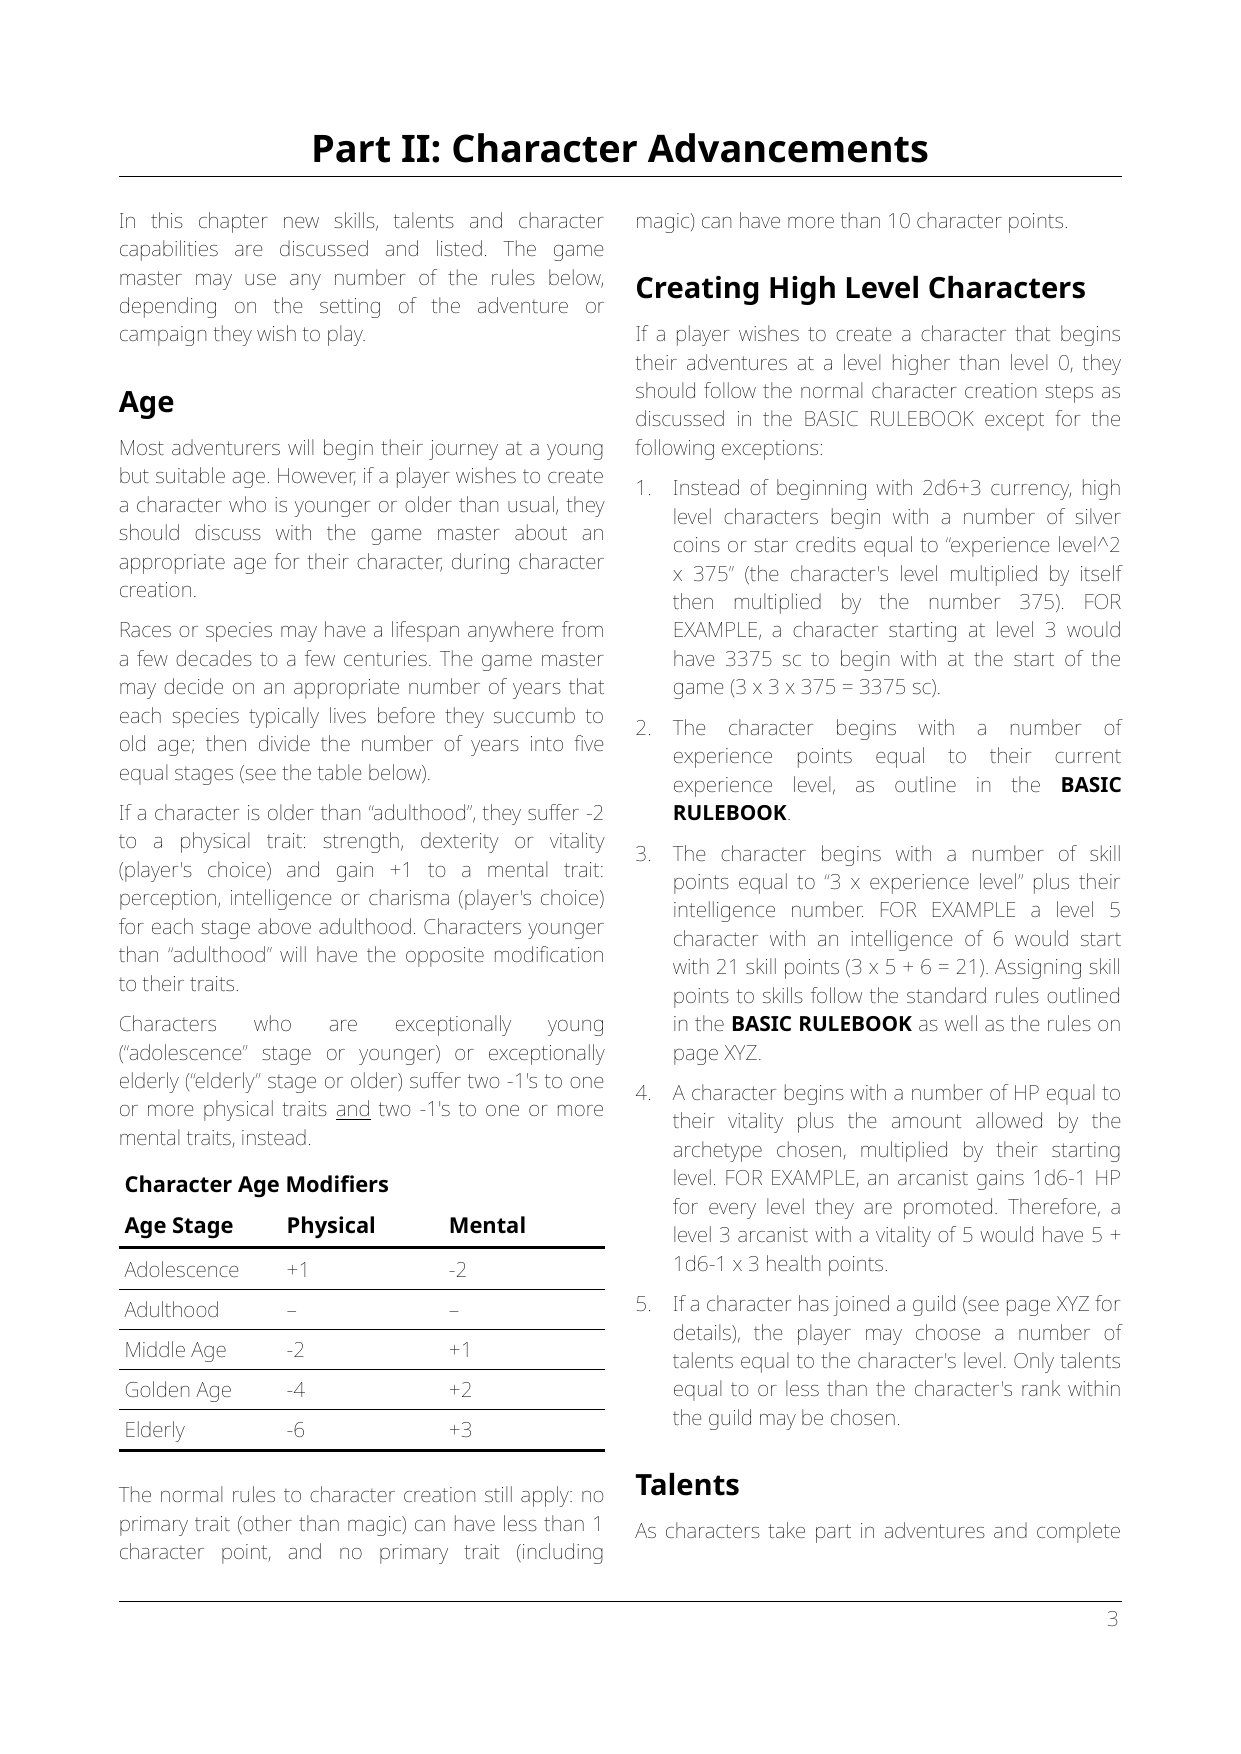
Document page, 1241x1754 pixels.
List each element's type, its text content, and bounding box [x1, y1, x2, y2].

text Races or species may have a lifespan anywhere from a few decades to a few centuries. The game master may decide on an appropriate number of years that each species typically lives before they succumb to old age; then divide the number of years into five equal stages (see the table below). [118, 616, 605, 786]
table_cell Mental [443, 1205, 605, 1246]
table_cell +1 [281, 1249, 443, 1289]
table_cell +3 [443, 1410, 605, 1449]
table_cell Physical [281, 1205, 443, 1246]
subtitle Creating High Level Characters [635, 267, 1122, 307]
list If a character has joined a guild (see page XYZ for details), the player may choose a number of talents equal to the character's level. Only talents equal to or less than the character's rank within the guild may be chosen. [635, 1289, 1122, 1431]
table_cell Adulthood [119, 1290, 281, 1329]
table_cell -2 [443, 1249, 605, 1289]
table_cell Adolescence [119, 1249, 281, 1289]
table_cell Age Stage [119, 1205, 281, 1246]
list Instead of beginning with 2d6+3 currency, high level characters begin with a number of silver coins or star credits equal to “experience level^2 x 375” (the character's level multiplied by itself then multiplied by the number 375). FOR EXAMPLE, a character starting at level 3 would have 3375 sc to begin with at the start of the game (3 x 3 x 375 = 3375 sc). [635, 473, 1122, 701]
table_cell +1 [443, 1330, 605, 1369]
text If a player wishes to create a character that begins their adventures at a level higher than level 0, they should follow the normal character creation steps as discussed in the BASIC RULEBOOK except for the following exceptions: [635, 319, 1122, 461]
table_cell -6 [281, 1410, 443, 1449]
table_cell Middle Age [119, 1330, 281, 1369]
table_cell +2 [443, 1370, 605, 1409]
list The character begins with a number of skill points equal to “3 x experience level” plus their intelligence number. FOR EXAMPLE a level 5 character with an intelligence of 6 would start with 21 skill points (3 x 5 + 6 = 21). Assigning skill points to skills follow the standard rules outlined in the BASIC RULEBOOK as well as the rules on page XYZ. [635, 839, 1122, 1066]
text magic) can have more than 10 character points. [635, 206, 1122, 234]
subtitle Talents [635, 1464, 1122, 1504]
text If a character is older than “adulthood”, they suffer -2 to a physical trait: strength, dexterity or vitality (player's choice) and gain +1 to a mental trait: perception, intelligence or charisma (player's choice) for each stage above adulthood. Characters younger than “adulthood” will have the opposite modification to their traits. [118, 798, 605, 997]
subtitle Age [118, 381, 605, 421]
table_cell -2 [281, 1330, 443, 1369]
text As characters take part in adventures and complete [635, 1516, 1122, 1545]
table_cell – [281, 1290, 443, 1329]
table_cell -4 [281, 1370, 443, 1409]
text Most adventurers will begin their journey at a young but suitable age. However, if a player wishes to create a character who is younger or older than usual, they should discuss with the game master about an appropriate age for their character, during character creation. [118, 433, 605, 604]
table_cell Golden Age [119, 1370, 281, 1409]
list A character begins with a number of HP equal to their vitality plus the amount allowed by the archetype chosen, multiplied by their starting level. FOR EXAMPLE, an arcanist gains 1d6-1 HP for every level they are promoted. Therefore, a level 3 arcanist with a vitality of 5 would have 5 + 1d6-1 x 3 health points. [635, 1078, 1122, 1277]
table_cell Elderly [119, 1410, 281, 1449]
text In this chapter new skills, talents and character capabilities are discussed and listed. The game master may use any number of the rules below, depending on the setting of the adventure or campaign they wish to play. [118, 206, 605, 348]
table_cell – [443, 1290, 605, 1329]
text Characters who are exceptionally young (“adolescence” stage or younger) or exceptionally elderly (“elderly” stage or older) suffer two -1's to one or more physical traits and two -1's to one or more mental traits, instead. [118, 1009, 605, 1151]
text The normal rules to character creation still apply: no primary trait (other than magic) can have less than 1 character point, and no primary trait (including [118, 1452, 605, 1566]
list The character begins with a number of experience points equal to their current experience level, as outline in the BASIC RULEBOOK. [635, 713, 1122, 827]
table_header Character Age Modifiers [119, 1164, 605, 1205]
